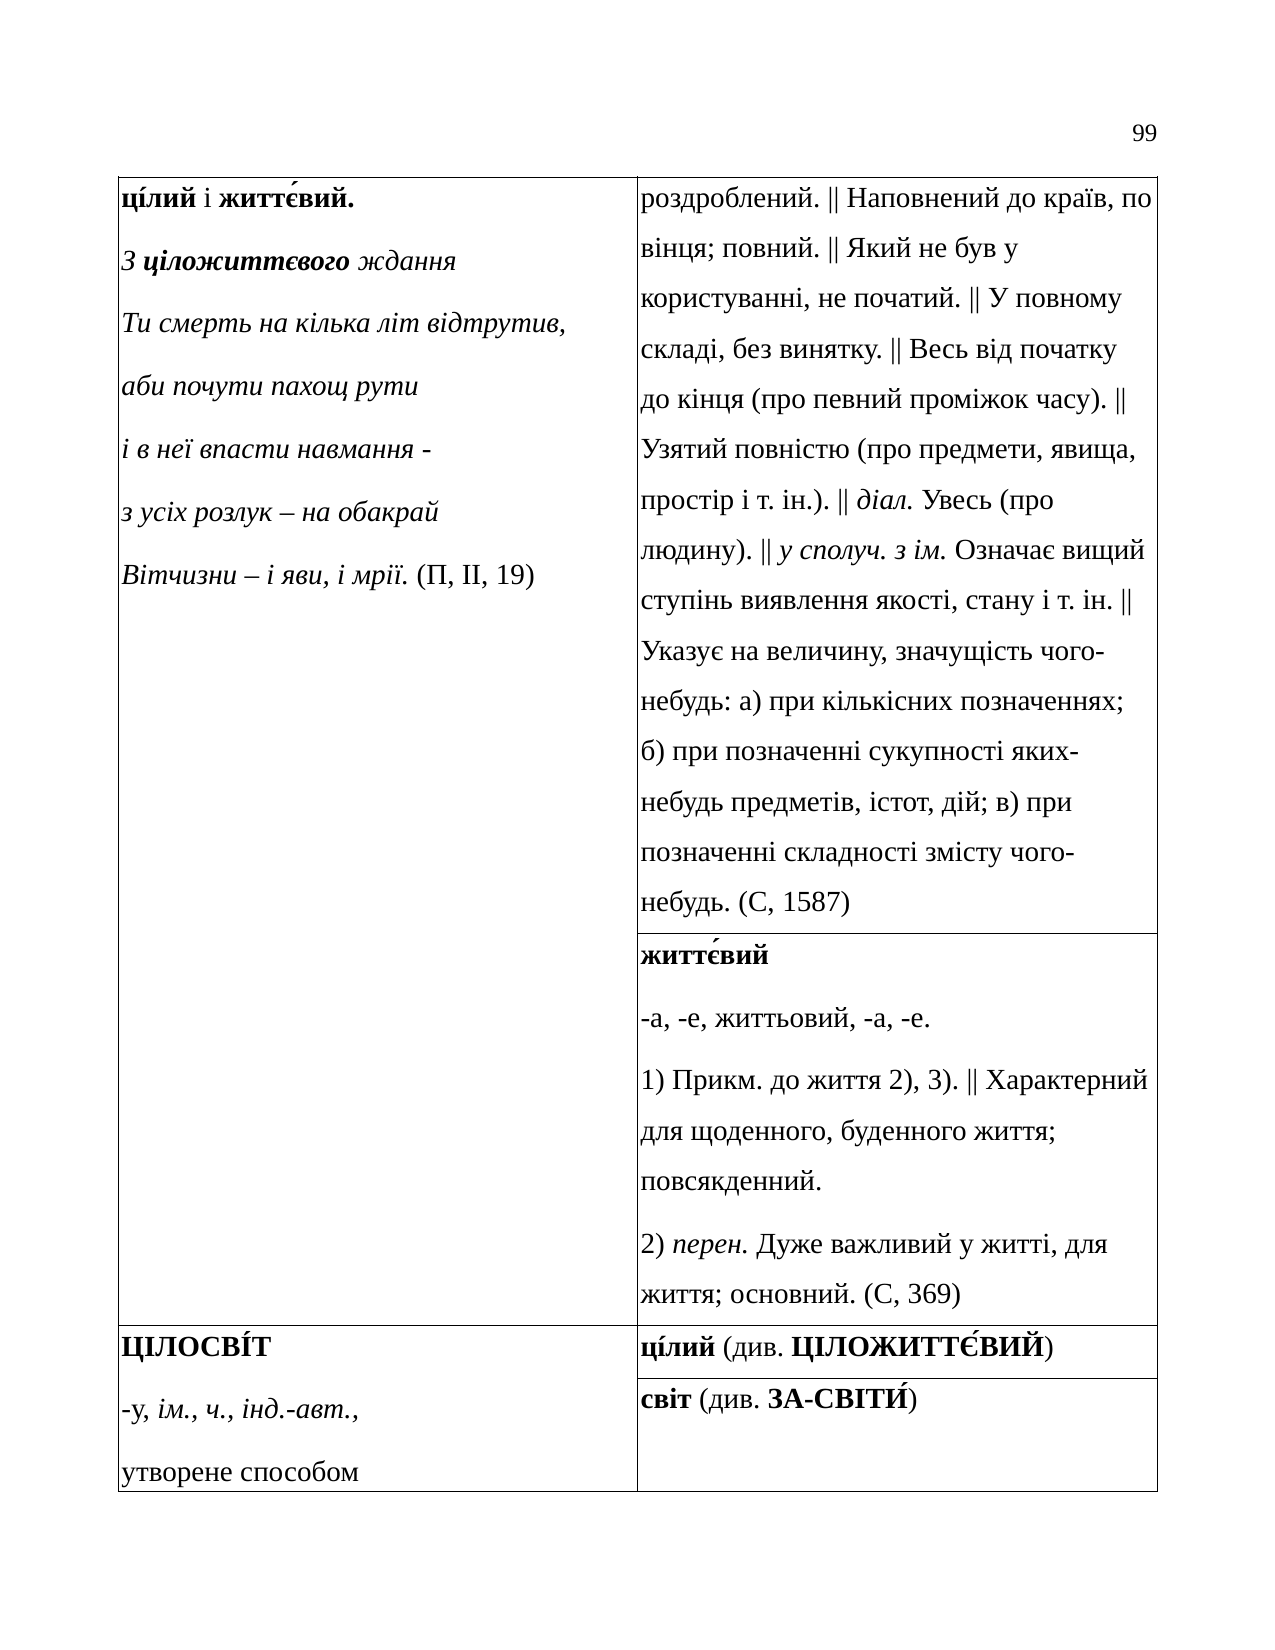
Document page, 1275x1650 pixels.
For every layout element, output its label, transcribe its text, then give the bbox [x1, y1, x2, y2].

table_cell життє́вий -а, -е, життьовий, -а, -е. 1) Прикм. до життя 2), 3). || Характерний для щоденного, буденного життя; повсякденний. 2) перен. Дуже важливий у житті, для життя; основний. (С, 369) [638, 934, 1157, 1325]
table_cell цíлий (див. ЦІЛОЖИТТЄ́ВИЙ) [638, 1326, 1157, 1378]
table_cell ЦІЛОСВÍТ -у, ім., ч., інд.-авт., утворене способом [119, 1326, 637, 1491]
table_cell цíлий і життє́вий. З ціложиттєвого ждання Ти смерть на кілька літ відтрутив, аби почути пахощ рути і в неї впасти навмання - з усіх розлук – на обакрай Вітчизни – і яви, і мрії. (П, ІІ, 19) [119, 178, 637, 1325]
table_cell світ (див. ЗА-СВІТИ́) [638, 1379, 1157, 1491]
table_cell роздроблений. || Наповнений до країв, по вінця; повний. || Який не був у користуванні, не початий. || У повному складі, без винятку. || Весь від початку до кінця (про певний проміжок часу). || Узятий повністю (про предмети, явища, простір і т. ін.). || діал. Увесь (про людину). || у сполуч. з ім. Означає вищий ступінь виявлення якості, стану і т. ін. || Указує на величину, значущість чого-небудь: а) при кількісних позначеннях; б) при позначенні сукупності яких-небудь предметів, істот, дій; в) при позначенні складності змісту чого-небудь. (С, 1587) [638, 178, 1157, 933]
